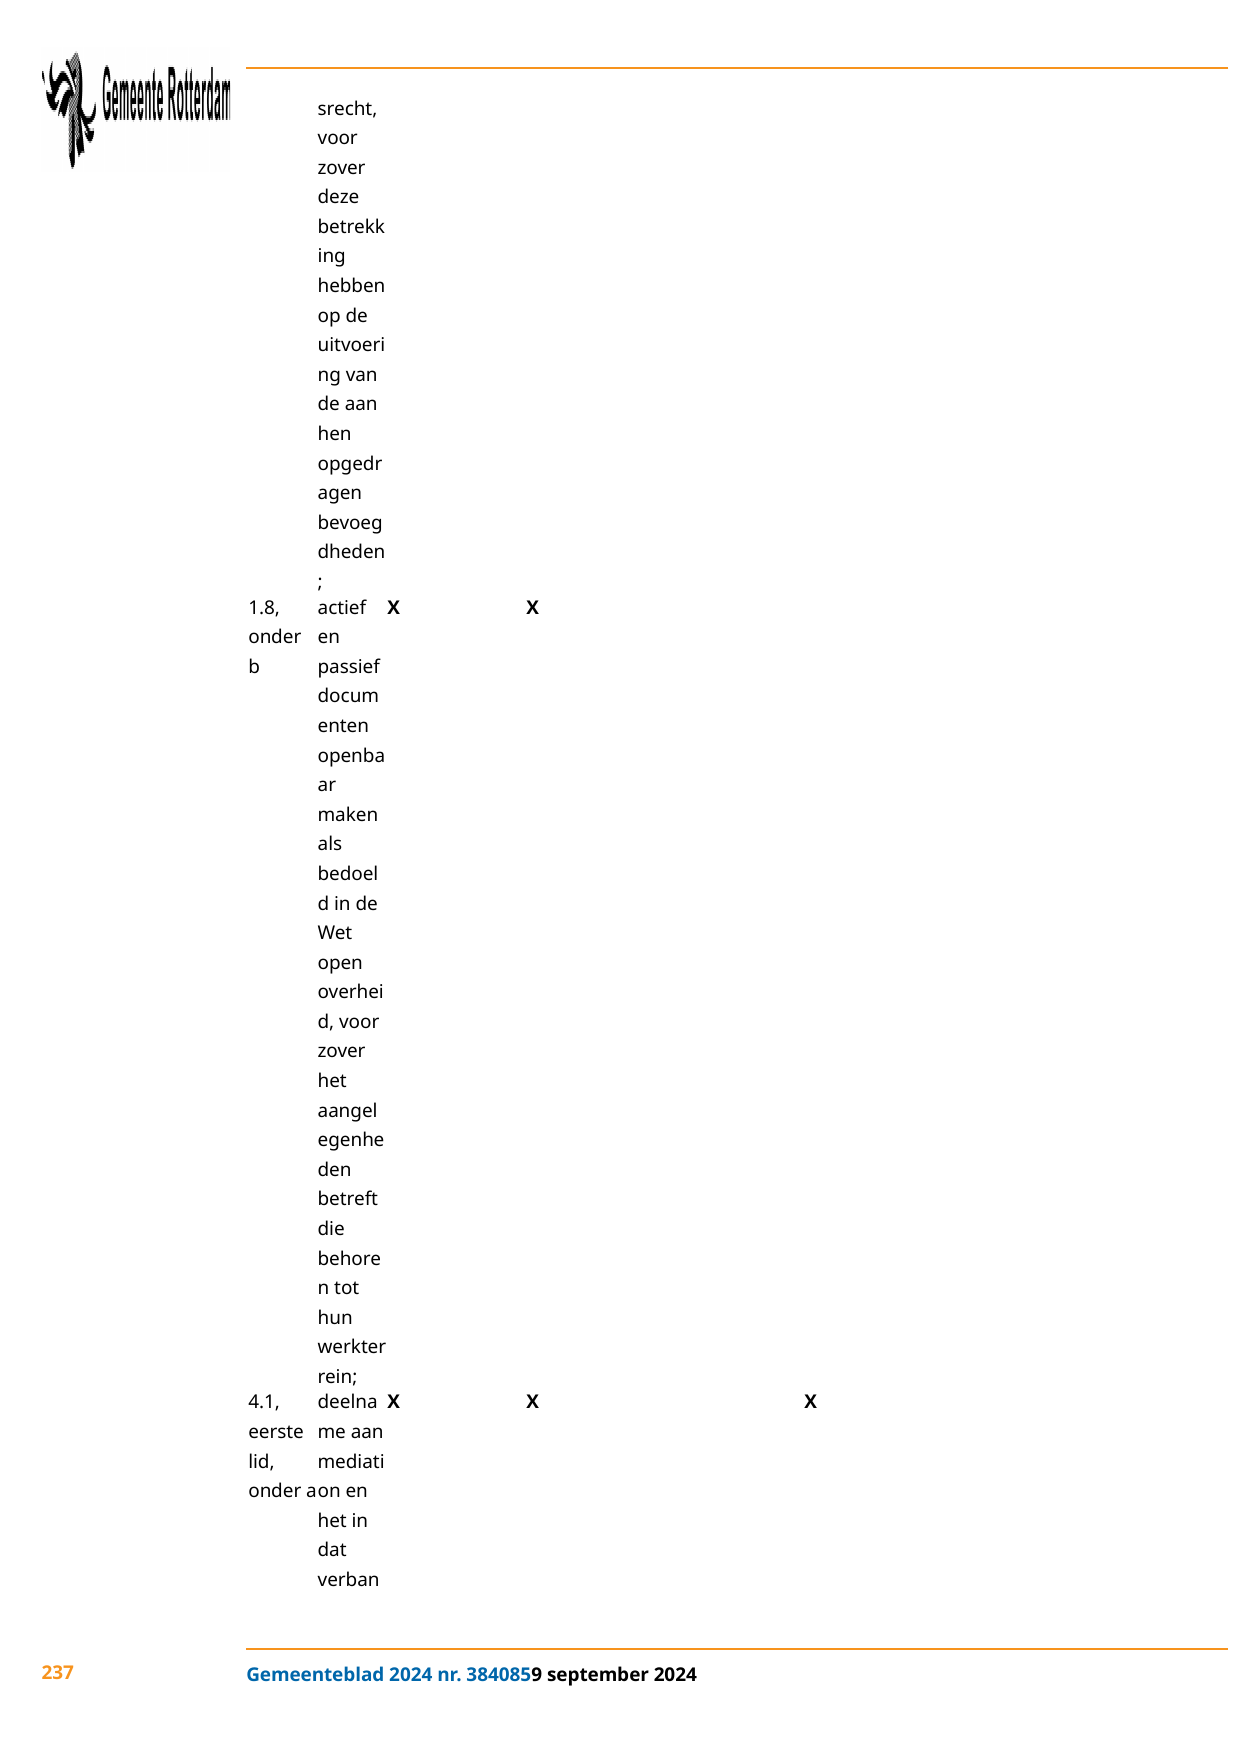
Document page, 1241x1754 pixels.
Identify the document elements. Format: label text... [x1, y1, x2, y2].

table_cell [1013, 95, 1082, 594]
table_cell X [526, 1389, 596, 1592]
picture [41, 47, 231, 172]
table_cell 4.1, eerste lid, onder a [248, 1389, 317, 1592]
table_cell [804, 95, 943, 594]
table_cell actief en passief documenten openbaar maken als bedoeld in de Wet open overheid, voor zover het aangelegenheden betreft die behoren tot hun werkterrein; [318, 594, 387, 1389]
table_cell X [804, 1389, 943, 1592]
table_cell [526, 95, 596, 594]
table_cell [1082, 1389, 1152, 1592]
table_cell [1082, 95, 1152, 594]
table_cell [665, 1389, 804, 1592]
table_cell X [526, 594, 596, 1389]
table_cell [1082, 594, 1152, 1389]
table_cell [596, 594, 665, 1389]
table_cell [665, 95, 804, 594]
table_cell [248, 95, 317, 594]
table_cell 1.8, onder b [248, 594, 317, 1389]
table_cell X [387, 1389, 526, 1592]
table_cell srecht, voor zover deze betrekking hebben op de uitvoering van de aan hen opgedragen bevoegdheden; [318, 95, 387, 594]
table_cell [1013, 594, 1082, 1389]
table_cell [943, 95, 1013, 594]
table_cell [804, 594, 943, 1389]
table_cell X [387, 594, 526, 1389]
table_cell [387, 95, 526, 594]
table_cell deelname aan mediation en het in dat verban [318, 1389, 387, 1592]
table_cell [596, 1389, 665, 1592]
table_cell [943, 1389, 1013, 1592]
table_cell [665, 594, 804, 1389]
table_cell [596, 95, 665, 594]
table_cell [943, 594, 1013, 1389]
table_cell [1013, 1389, 1082, 1592]
